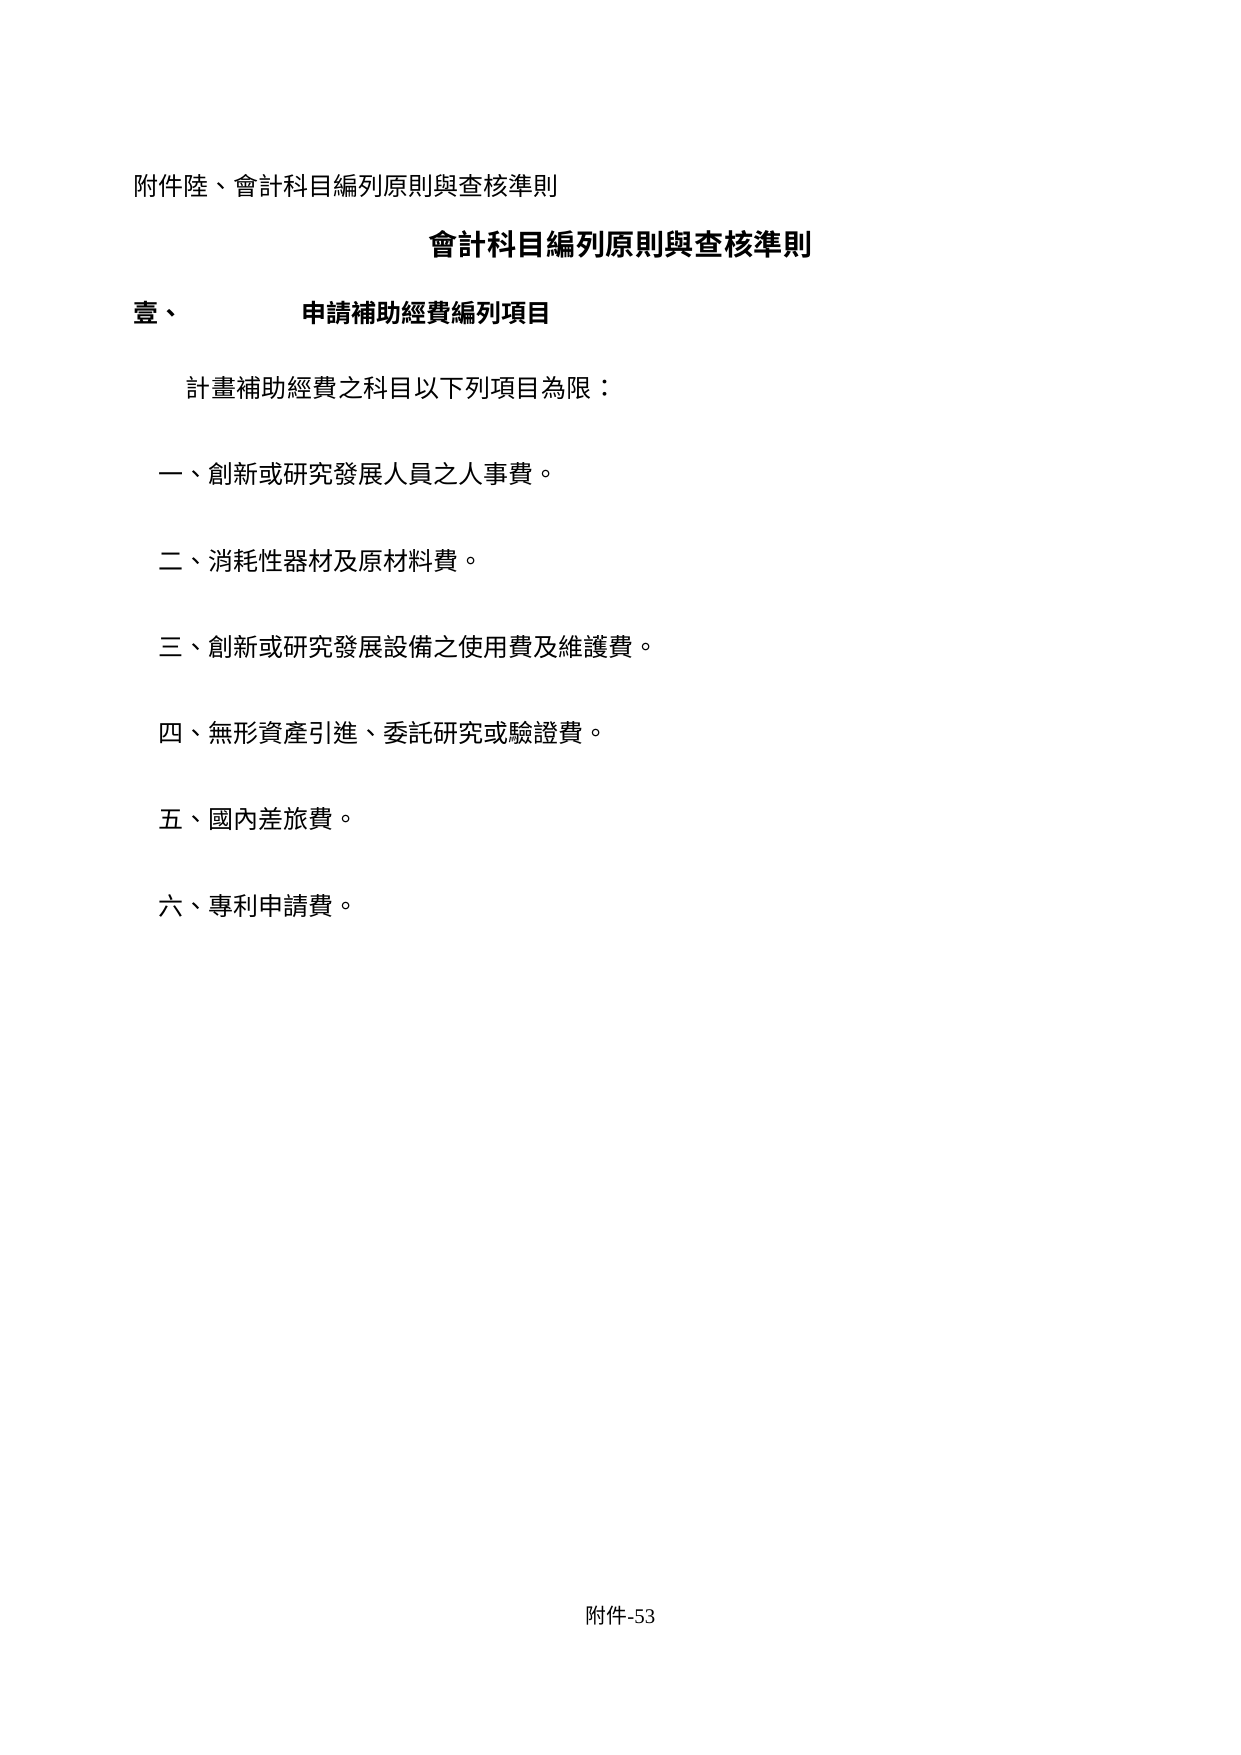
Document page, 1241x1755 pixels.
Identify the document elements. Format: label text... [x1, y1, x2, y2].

text 六、專利申請費。 [158, 886, 1107, 922]
text 會計科目編列原則與查核準則 [133, 222, 1107, 264]
text 五、國內差旅費。 [158, 800, 1107, 836]
subtitle 附件陸、會計科目編列原則與查核準則 [133, 162, 1107, 203]
list 申請補助經費編列項目 [133, 289, 1107, 331]
text 計畫補助經費之科目以下列項目為限： [185, 368, 1107, 405]
text 二、消耗性器材及原材料費。 [158, 541, 1107, 577]
text 四、無形資產引進、委託研究或驗證費。 [158, 713, 1107, 750]
text 一、創新或研究發展人員之人事費。 [158, 455, 1107, 491]
text 三、創新或研究發展設備之使用費及維護費。 [158, 627, 1107, 663]
